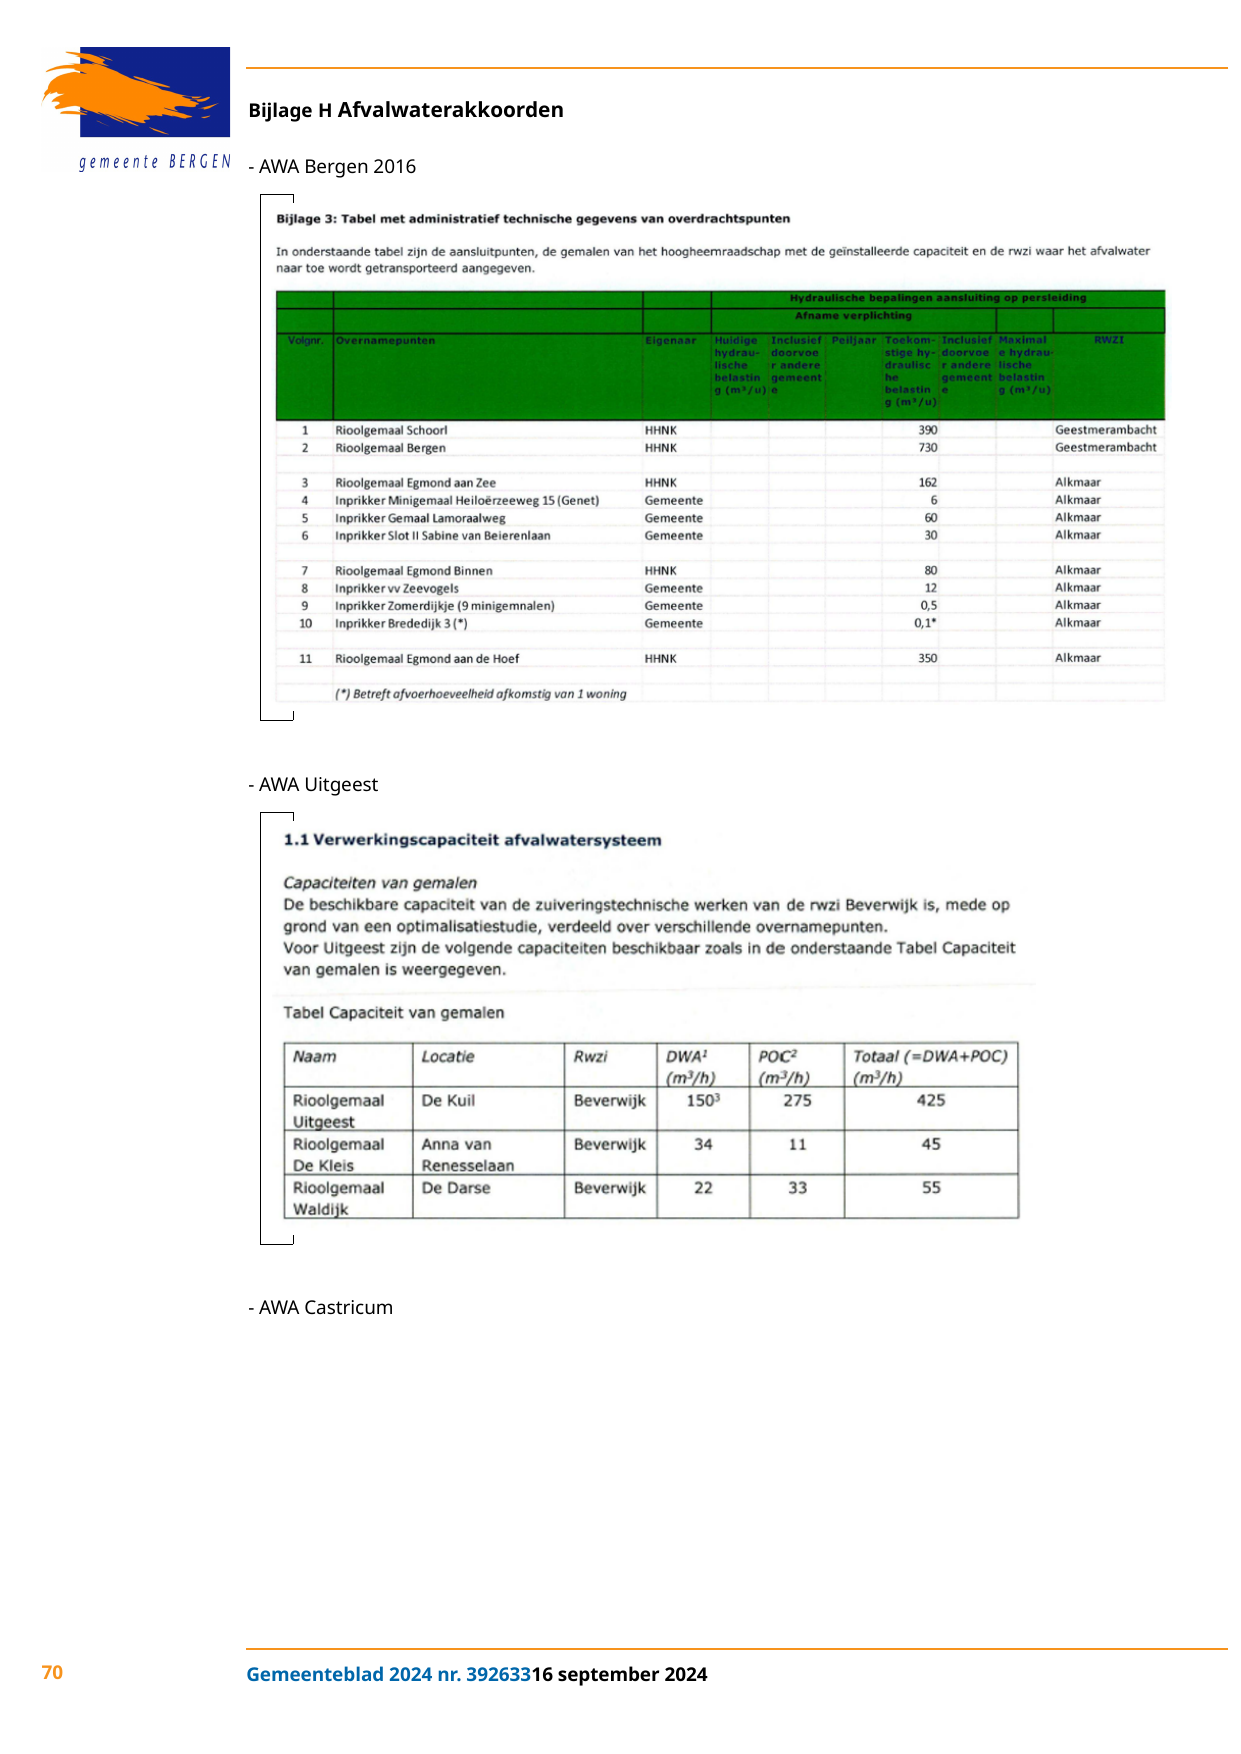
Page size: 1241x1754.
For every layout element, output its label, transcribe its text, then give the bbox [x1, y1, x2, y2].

text - AWA Bergen 2016 [248, 153, 1152, 179]
picture [41, 47, 231, 172]
picture [268, 821, 1037, 1235]
picture [268, 203, 1173, 711]
text - AWA Uitgeest [248, 771, 1152, 796]
text - AWA Castricum [248, 1294, 1152, 1320]
text Bijlage H Afvalwaterakkoorden [248, 95, 1152, 123]
